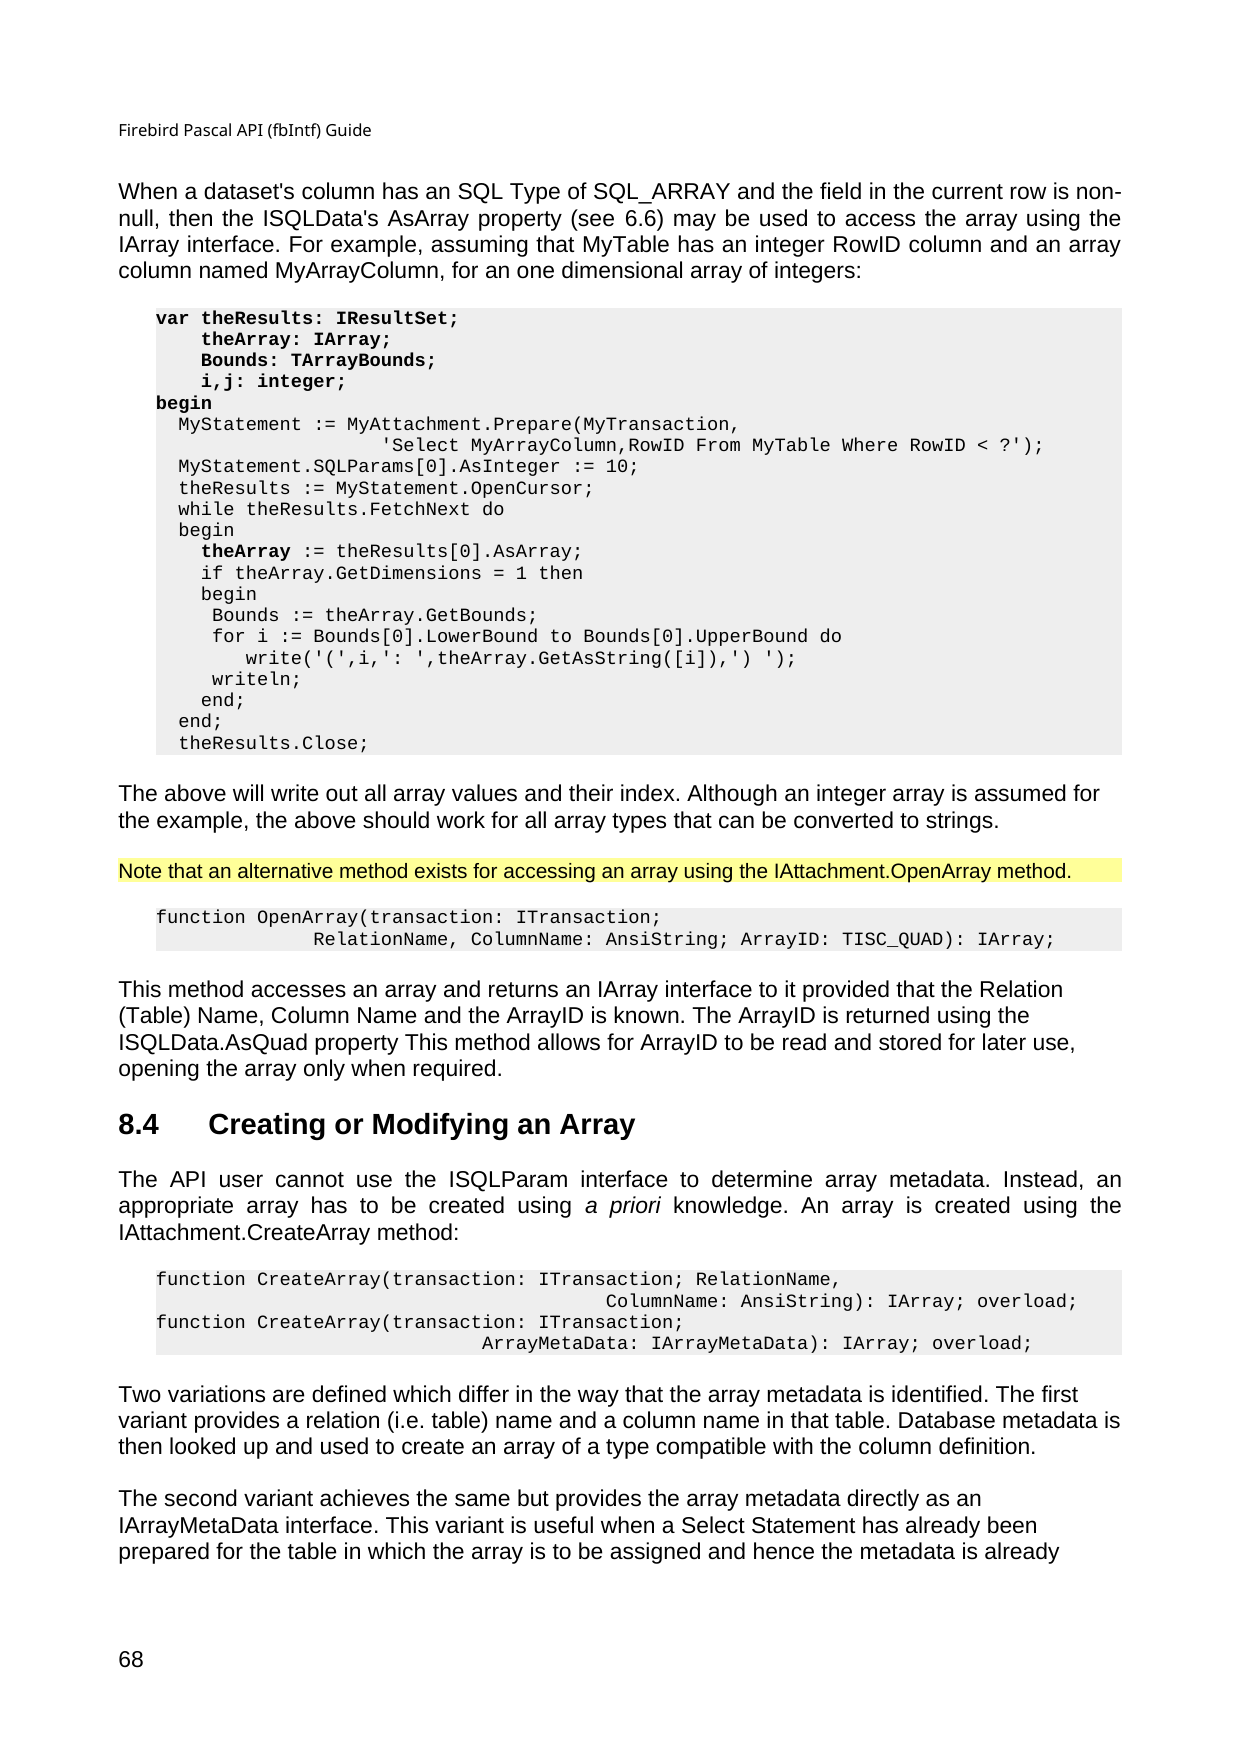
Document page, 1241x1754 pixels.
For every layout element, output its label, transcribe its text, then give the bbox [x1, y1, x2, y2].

text ArrayMetaData: IArrayMetaData): IArray; overload; [156, 1334, 1122, 1355]
text begin [156, 393, 1122, 415]
text writeln; [156, 670, 1122, 691]
text for i := Bounds[0].LowerBound to Bounds[0].UpperBound do [156, 627, 1122, 648]
text ColumnName: AnsiString): IArray; overload; [156, 1291, 1122, 1313]
text function CreateArray(transaction: ITransaction; [156, 1313, 1122, 1334]
text The API user cannot use the ISQLParam interface to determine array metadata. Instead, an appropriate array has to be created using a priori knowledge. An array is created using the IAttachment.CreateArray method: [118, 1166, 1122, 1245]
text MyStatement := MyAttachment.Prepare(MyTransaction, [156, 415, 1122, 436]
text Two variations are defined which differ in the way that the array metadata is identified. The first variant provides a relation (i.e. table) name and a column name in that table. Database metadata is then looked up and used to create an array of a type compatible with the column definition. [118, 1381, 1122, 1460]
text write('(',i,': ',theArray.GetAsString([i]),') '); [156, 648, 1122, 670]
text end; [156, 712, 1122, 733]
text The second variant achieves the same but provides the array metadata directly as an IArrayMetaData interface. This variant is useful when a Select Statement has already been prepared for the table in which the array is to be assigned and hence the metadata is already [118, 1485, 1122, 1564]
text function CreateArray(transaction: ITransaction; RelationName, [156, 1270, 1122, 1291]
text if theArray.GetDimensions = 1 then [156, 563, 1122, 585]
text MyStatement.SQLParams[0].AsInteger := 10; [156, 457, 1122, 478]
text end; [156, 691, 1122, 712]
text Note that an alternative method exists for accessing an array using the IAttachment.OpenArray method. [118, 858, 1122, 882]
text i,j: integer; [156, 372, 1122, 393]
text Bounds := theArray.GetBounds; [156, 606, 1122, 627]
text theArray := theResults[0].AsArray; [156, 542, 1122, 563]
text 'Select MyArrayColumn,RowID From MyTable Where RowID < ?'); [156, 436, 1122, 457]
text var theResults: IResultSet; [156, 308, 1122, 330]
text begin [156, 521, 1122, 542]
text begin [156, 585, 1122, 606]
text Bounds: TArrayBounds; [156, 351, 1122, 372]
text while theResults.FetchNext do [156, 500, 1122, 521]
text theArray: IArray; [156, 330, 1122, 351]
text function OpenArray(transaction: ITransaction; [156, 908, 1122, 929]
text The above will write out all array values and their index. Although an integer array is assumed for the example, the above should work for all array types that can be converted to strings. [118, 780, 1122, 833]
text theResults := MyStatement.OpenCursor; [156, 478, 1122, 500]
text RelationName, ColumnName: AnsiString; ArrayID: TISC_QUAD): IArray; [156, 929, 1122, 951]
subtitle Creating or Modifying an Array [118, 1107, 1122, 1141]
text This method accesses an array and returns an IArray interface to it provided that the Relation (Table) Name, Column Name and the ArrayID is known. The ArrayID is returned using the ISQLData.AsQuad property This method allows for ArrayID to be read and stored for later use, opening the array only when required. [118, 976, 1122, 1081]
text When a dataset's column has an SQL Type of SQL_ARRAY and the field in the current row is non-null, then the ISQLData's AsArray property (see 6.6) may be used to access the array using the IArray interface. For example, assuming that MyTable has an integer RowID column and an array column named MyArrayColumn, for an one dimensional array of integers: [118, 178, 1122, 283]
text theResults.Close; [156, 733, 1122, 755]
